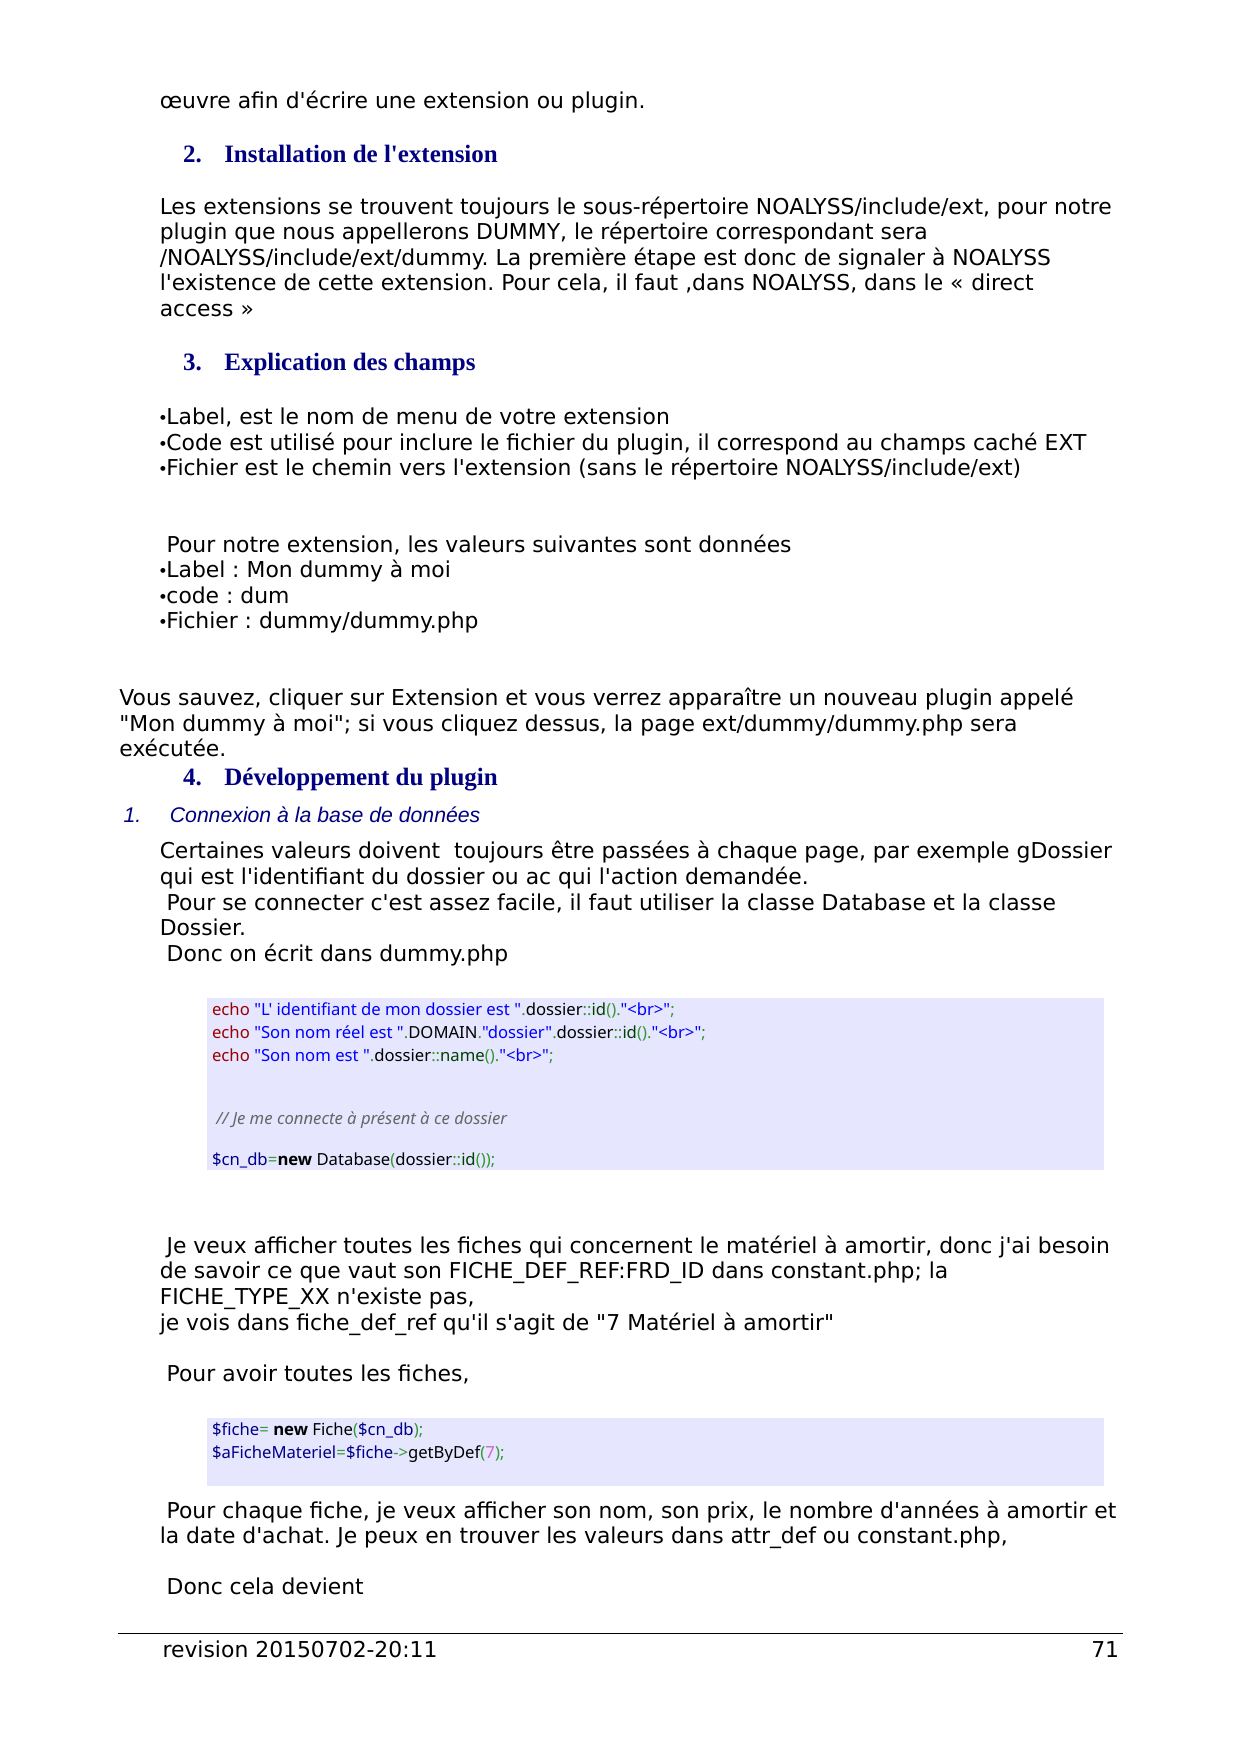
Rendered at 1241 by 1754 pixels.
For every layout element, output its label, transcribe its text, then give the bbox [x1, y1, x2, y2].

text œuvre afin d'écrire une extension ou plugin. [159, 88, 1123, 139]
text Pour notre extension, les valeurs suivantes sont données [159, 532, 1123, 558]
text $cn_db=new Database(dossier::id()); [207, 1147, 1104, 1170]
text Certaines valeurs doivent toujours être passées à chaque page, par exemple gDossier qui est l'identifiant du dossier ou ac qui l'action demandée. [159, 838, 1123, 889]
text Pour chaque fiche, je veux afficher son nom, son prix, le nombre d'années à amortir et la date d'achat. Je peux en trouver les valeurs dans attr_def ou constant.php, [159, 1498, 1123, 1574]
list Fichier est le chemin vers l'extension (sans le répertoire NOALYSS/include/ext) [159, 456, 1123, 481]
text $fiche= new Fiche($cn_db); $aFicheMateriel=$fiche->getByDef(7); [207, 1418, 1104, 1486]
list Code est utilisé pour inclure le fichier du plugin, il correspond au champs caché EXT [159, 430, 1123, 456]
list Label, est le nom de menu de votre extension [159, 404, 1123, 430]
text Donc on écrit dans dummy.php [159, 941, 1123, 966]
text echo "L' identifiant de mon dossier est ".dossier::id()."<br>"; echo "Son nom réel est ".DOMAIN."dossier".dossier::id()."<br>"; echo "Son nom est ".dossier::name()."<br>"; [207, 998, 1104, 1088]
text // Je me connecte à présent à ce dossier [207, 1107, 1104, 1129]
text Je veux afficher toutes les fiches qui concernent le matériel à amortir, donc j'ai besoin de savoir ce que vaut son FICHE_DEF_REF:FRD_ID dans constant.php; la FICHE_TYPE_XX n'existe pas, [159, 1207, 1123, 1309]
subtitle Installation de l'extension [177, 139, 1123, 168]
subtitle Connexion à la base de données [117, 802, 1123, 827]
text Pour se connecter c'est assez facile, il faut utiliser la classe Database et la classe Dossier. [159, 889, 1123, 941]
list Fichier : dummy/dummy.php [159, 609, 1123, 634]
subtitle Développement du plugin [177, 762, 1123, 791]
text Les extensions se trouvent toujours le sous-répertoire NOALYSS/include/ext, pour notre plugin que nous appellerons DUMMY, le répertoire correspondant sera /NOALYSS/include/ext/dummy. La première étape est donc de signaler à NOALYSS l'existence de cette extension. Pour cela, il faut ,dans NOALYSS, dans le « direct access » [159, 168, 1123, 347]
list Vous sauvez, cliquer sur Extension et vous verrez apparaître un nouveau plugin appelé "Mon dummy à moi"; si vous cliquez dessus, la page ext/dummy/dummy.php sera exécutée. [117, 634, 1123, 762]
text je vois dans fiche_def_ref qu'il s'agit de "7 Matériel à amortir" Pour avoir toutes les fiches, [159, 1309, 1123, 1412]
text Donc cela devient [159, 1574, 1123, 1600]
list Label : Mon dummy à moi [159, 558, 1123, 583]
subtitle Explication des champs [177, 347, 1123, 404]
list code : dum [159, 583, 1123, 609]
